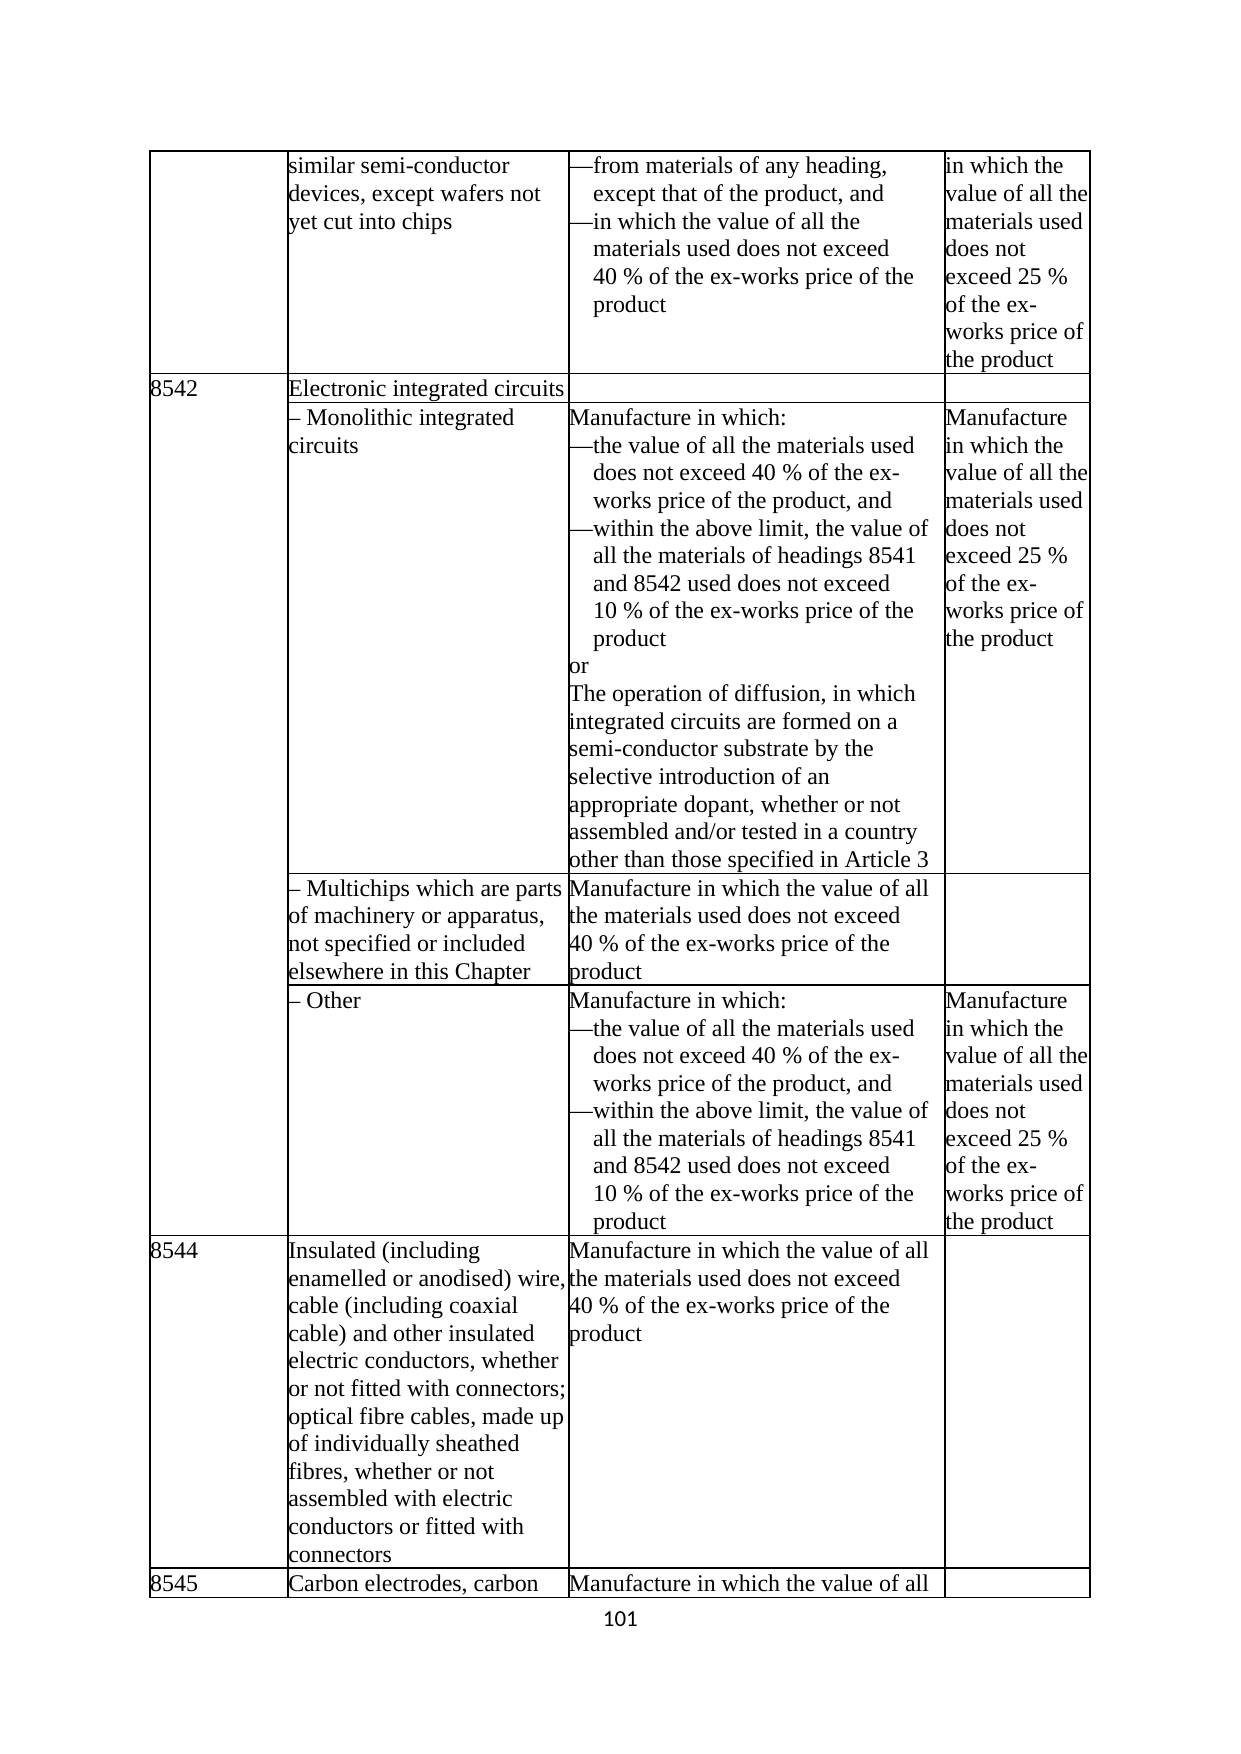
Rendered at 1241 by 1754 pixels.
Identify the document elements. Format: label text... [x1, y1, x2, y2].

table_cell [570, 317, 944, 372]
table_cell Insulated (including enamelled or anodised) wire, cable (including coaxial cable) and other insulated electric conductors, whether or not fitted with connectors; optical fibre cables, made up of individually sheathed fibres, whether or not assembled with electric conductors or fitted with connectors [289, 1236, 568, 1567]
table_cell Manufacture in which the value of all the materials used does not exceed 25 % of the ex-works price of the product [946, 403, 1089, 872]
table_cell in which the value of all the materials used does not exceed 25 % of the ex-works price of the product [946, 152, 1089, 372]
table_header within the above limit, the value of all the materials of headings 8541 and 8542 used does not exceed 10 % of the ex-works price of the product [593, 514, 944, 652]
table_cell [946, 1236, 1089, 1567]
table_header — [570, 514, 593, 652]
table_cell [946, 874, 1089, 984]
table_cell [570, 374, 944, 402]
table_cell – Other [289, 986, 568, 1234]
table_cell Manufacture in which the value of all [570, 1569, 944, 1596]
table_cell – Monolithic integrated circuits [289, 403, 568, 872]
table_header — [570, 152, 593, 207]
table_cell or The operation of diffusion, in which integrated circuits are formed on a semi-conductor substrate by the selective introduction of an appropriate dopant, whether or not assembled and/or tested in a country other than those specified in Article 3 [570, 652, 944, 872]
table_cell Manufacture in which the value of all the materials used does not exceed 40 % of the ex-works price of the product [570, 874, 944, 984]
table_cell 8545 [151, 1569, 287, 1596]
table_cell Manufacture in which the value of all the materials used does not exceed 40 % of the ex-works price of the product [570, 1236, 944, 1567]
table_cell Electronic integrated circuits [289, 374, 568, 402]
table_header within the above limit, the value of all the materials of headings 8541 and 8542 used does not exceed 10 % of the ex-works price of the product [593, 1096, 944, 1234]
table_cell [946, 1569, 1089, 1596]
table_cell Carbon electrodes, carbon [289, 1569, 568, 1596]
table_header the value of all the materials used does not exceed 40 % of the ex-works price of the product, and [593, 431, 944, 513]
table_header — [570, 1096, 593, 1234]
table_cell Manufacture in which the value of all the materials used does not exceed 25 % of the ex-works price of the product [946, 986, 1089, 1234]
table_cell – Multichips which are parts of machinery or apparatus, not specified or included elsewhere in this Chapter [289, 874, 568, 984]
table_cell Manufacture in which: [570, 403, 944, 431]
table_header — [570, 1014, 593, 1096]
table_cell Manufacture in which: [570, 986, 944, 1014]
table_header from materials of any heading, except that of the product, and [593, 152, 944, 207]
table_cell [946, 374, 1089, 402]
table_cell [151, 152, 287, 372]
table_header — [570, 207, 593, 317]
table_cell similar semi-conductor devices, except wafers not yet cut into chips [289, 152, 568, 372]
table_header the value of all the materials used does not exceed 40 % of the ex-works price of the product, and [593, 1014, 944, 1096]
table_cell 8542 [151, 374, 287, 1234]
table_header in which the value of all the materials used does not exceed 40 % of the ex-works price of the product [593, 207, 944, 317]
table_cell 8544 [151, 1236, 287, 1567]
table_header — [570, 431, 593, 513]
